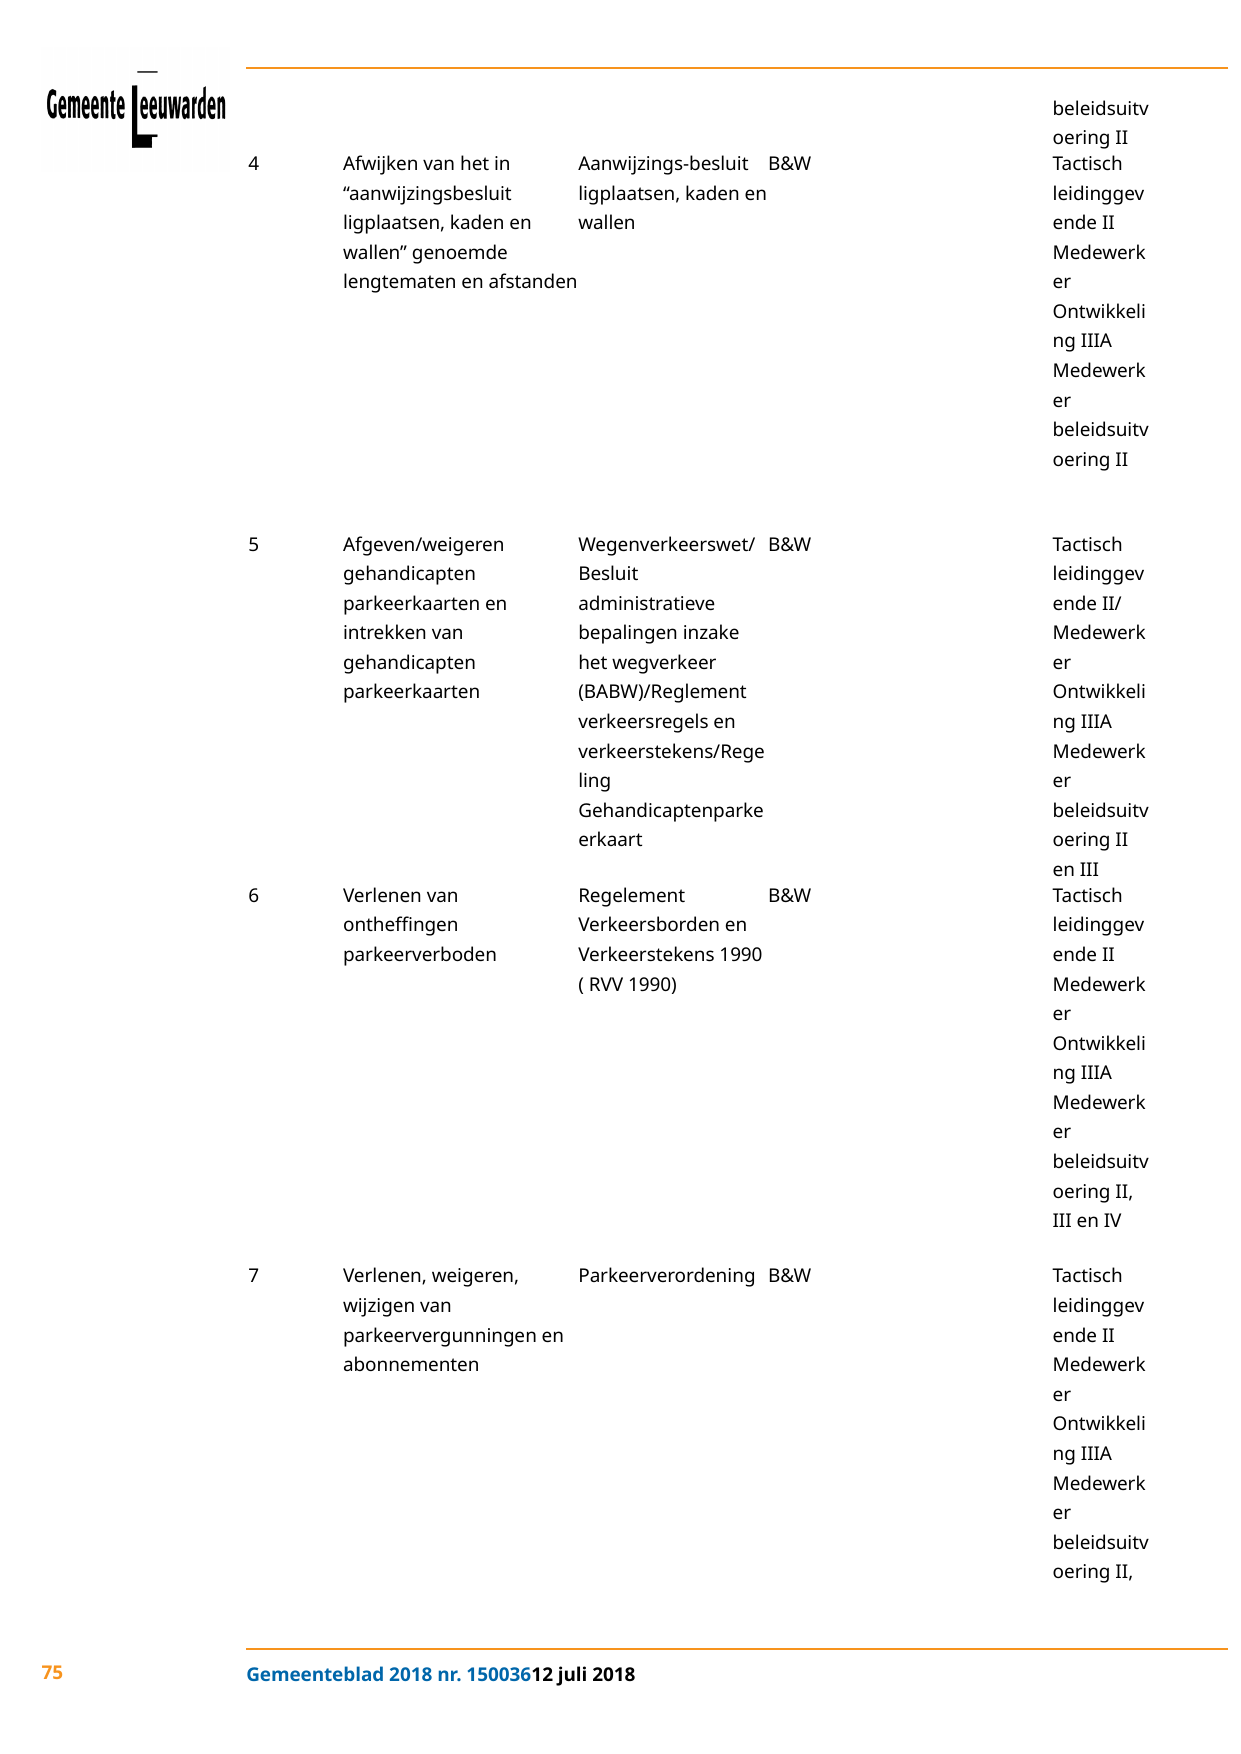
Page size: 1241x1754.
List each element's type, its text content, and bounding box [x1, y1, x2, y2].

table_cell Tactisch leidinggevende II Medewerker Ontwikkeling IIIA Medewerker beleidsuitvoering II [1053, 150, 1152, 531]
table_cell Wegenverkeerswet/Besluit administratieve bepalingen inzake het wegverkeer (BABW)/Reglement verkeersregels en verkeerstekens/Regeling Gehandicaptenparkeerkaart [578, 531, 768, 882]
table_cell Parkeerverordening [578, 1263, 768, 1584]
table_cell B&W [768, 150, 1052, 531]
table_cell [248, 95, 343, 150]
picture [41, 47, 231, 172]
table_cell 4 [248, 150, 343, 531]
table_cell Verlenen, weigeren, wijzigen van parkeervergunningen en abonnementen [343, 1263, 578, 1584]
table_cell 7 [248, 1263, 343, 1584]
table_cell [578, 95, 768, 150]
table_cell Aanwijzings-besluit ligplaatsen, kaden en wallen [578, 150, 768, 531]
table_cell Verlenen van ontheffingen parkeerverboden [343, 882, 578, 1263]
table_cell Afgeven/weigeren gehandicapten parkeerkaarten en intrekken van gehandicapten parkeerkaarten [343, 531, 578, 882]
table_cell B&W [768, 1263, 1052, 1584]
table_cell Tactisch leidinggevende II Medewerker Ontwikkeling IIIA Medewerker beleidsuitvoering II, III en IV [1053, 882, 1152, 1263]
table_cell Tactisch leidinggevende II Medewerker Ontwikkeling IIIA Medewerker beleidsuitvoering II, [1053, 1263, 1152, 1584]
table_cell Afwijken van het in “aanwijzingsbesluit ligplaatsen, kaden en wallen” genoemde lengtematen en afstanden [343, 150, 578, 531]
table_cell [768, 95, 1052, 150]
table_cell 5 [248, 531, 343, 882]
table_cell B&W [768, 882, 1052, 1263]
table_cell B&W [768, 531, 1052, 882]
table_cell [343, 95, 578, 150]
table_cell Tactisch leidinggevende II/ Medewerker Ontwikkeling IIIA Medewerker beleidsuitvoering II en III [1053, 531, 1152, 882]
table_cell Regelement Verkeersborden en Verkeerstekens 1990 ( RVV 1990) [578, 882, 768, 1263]
table_cell 6 [248, 882, 343, 1263]
table_cell beleidsuitvoering II [1053, 95, 1152, 150]
